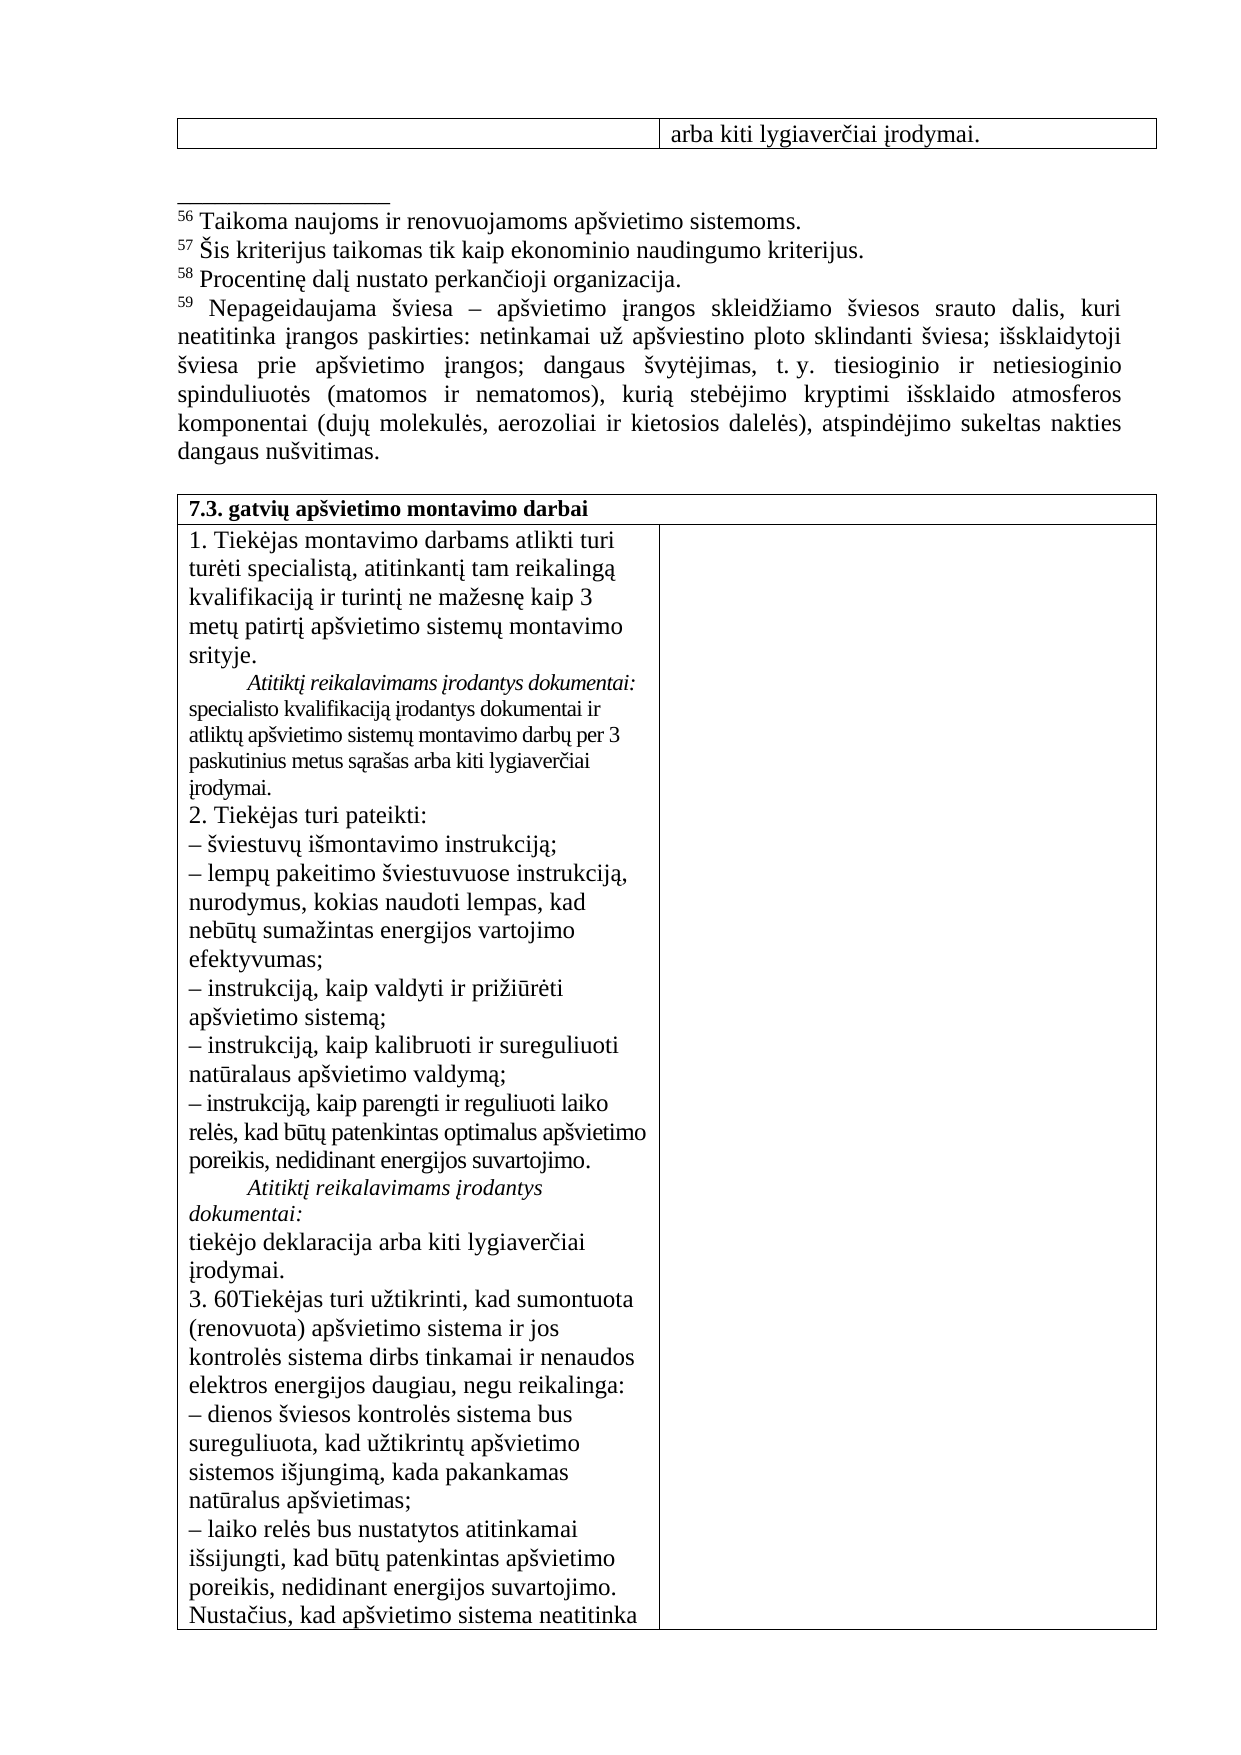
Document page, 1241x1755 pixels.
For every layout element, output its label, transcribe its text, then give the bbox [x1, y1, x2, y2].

text _________________ [177, 178, 1122, 206]
table_cell [178, 119, 659, 148]
text 57 Šis kriterijus taikomas tik kaip ekonominio naudingumo kriterijus. [177, 235, 1122, 264]
table_cell [660, 525, 1156, 1629]
table_cell 1. Tiekėjas montavimo darbams atlikti turi turėti specialistą, atitinkantį tam reikalingą kvalifikaciją ir turintį ne mažesnę kaip 3 metų patirtį apšvietimo sistemų montavimo srityje. Atitiktį reikalavimams įrodantys dokumentai: specialisto kvalifikaciją įrodantys dokumentai ir atliktų apšvietimo sistemų montavimo darbų per 3 paskutinius metus sąrašas arba kiti lygiaverčiai įrodymai. 2. Tiekėjas turi pateikti: – šviestuvų išmontavimo instrukciją; – lempų pakeitimo šviestuvuose instrukciją, nurodymus, kokias naudoti lempas, kad nebūtų sumažintas energijos vartojimo efektyvumas; – instrukciją, kaip valdyti ir prižiūrėti apšvietimo sistemą; – instrukciją, kaip kalibruoti ir sureguliuoti natūralaus apšvietimo valdymą; – instrukciją, kaip parengti ir reguliuoti laiko relės, kad būtų patenkintas optimalus apšvietimo poreikis, nedidinant energijos suvartojimo. Atitiktį reikalavimams įrodantys dokumentai: tiekėjo deklaracija arba kiti lygiaverčiai įrodymai. 3. 60Tiekėjas turi užtikrinti, kad sumontuota (renovuota) apšvietimo sistema ir jos kontrolės sistema dirbs tinkamai ir nenaudos elektros energijos daugiau, negu reikalinga: – dienos šviesos kontrolės sistema bus sureguliuota, kad užtikrintų apšvietimo sistemos išjungimą, kada pakankamas natūralus apšvietimas; – laiko relės bus nustatytos atitinkamai išsijungti, kad būtų patenkintas apšvietimo poreikis, nedidinant energijos suvartojimo. Nustačius, kad apšvietimo sistema neatitinka [178, 525, 659, 1629]
table_cell arba kiti lygiaverčiai įrodymai. [660, 119, 1156, 148]
table_header [1132, 495, 1156, 524]
text 59 Nepageidaujama šviesa – apšvietimo įrangos skleidžiamo šviesos srauto dalis, kuri neatitinka įrangos paskirties: netinkamai už apšviestino ploto sklindanti šviesa; išsklaidytoji šviesa prie apšvietimo įrangos; dangaus švytėjimas, t. y. tiesioginio ir netiesioginio spinduliuotės (matomos ir nematomos), kurią stebėjimo kryptimi išsklaido atmosferos komponentai (dujų molekulės, aerozoliai ir kietosios dalelės), atspindėjimo sukeltas nakties dangaus nušvitimas. [177, 293, 1122, 465]
text 58 Procentinę dalį nustato perkančioji organizacija. [177, 264, 1122, 293]
table_header 7.3. gatvių apšvietimo montavimo darbai [178, 495, 1132, 524]
text 56 Taikoma naujoms ir renovuojamoms apšvietimo sistemoms. [177, 206, 1122, 235]
